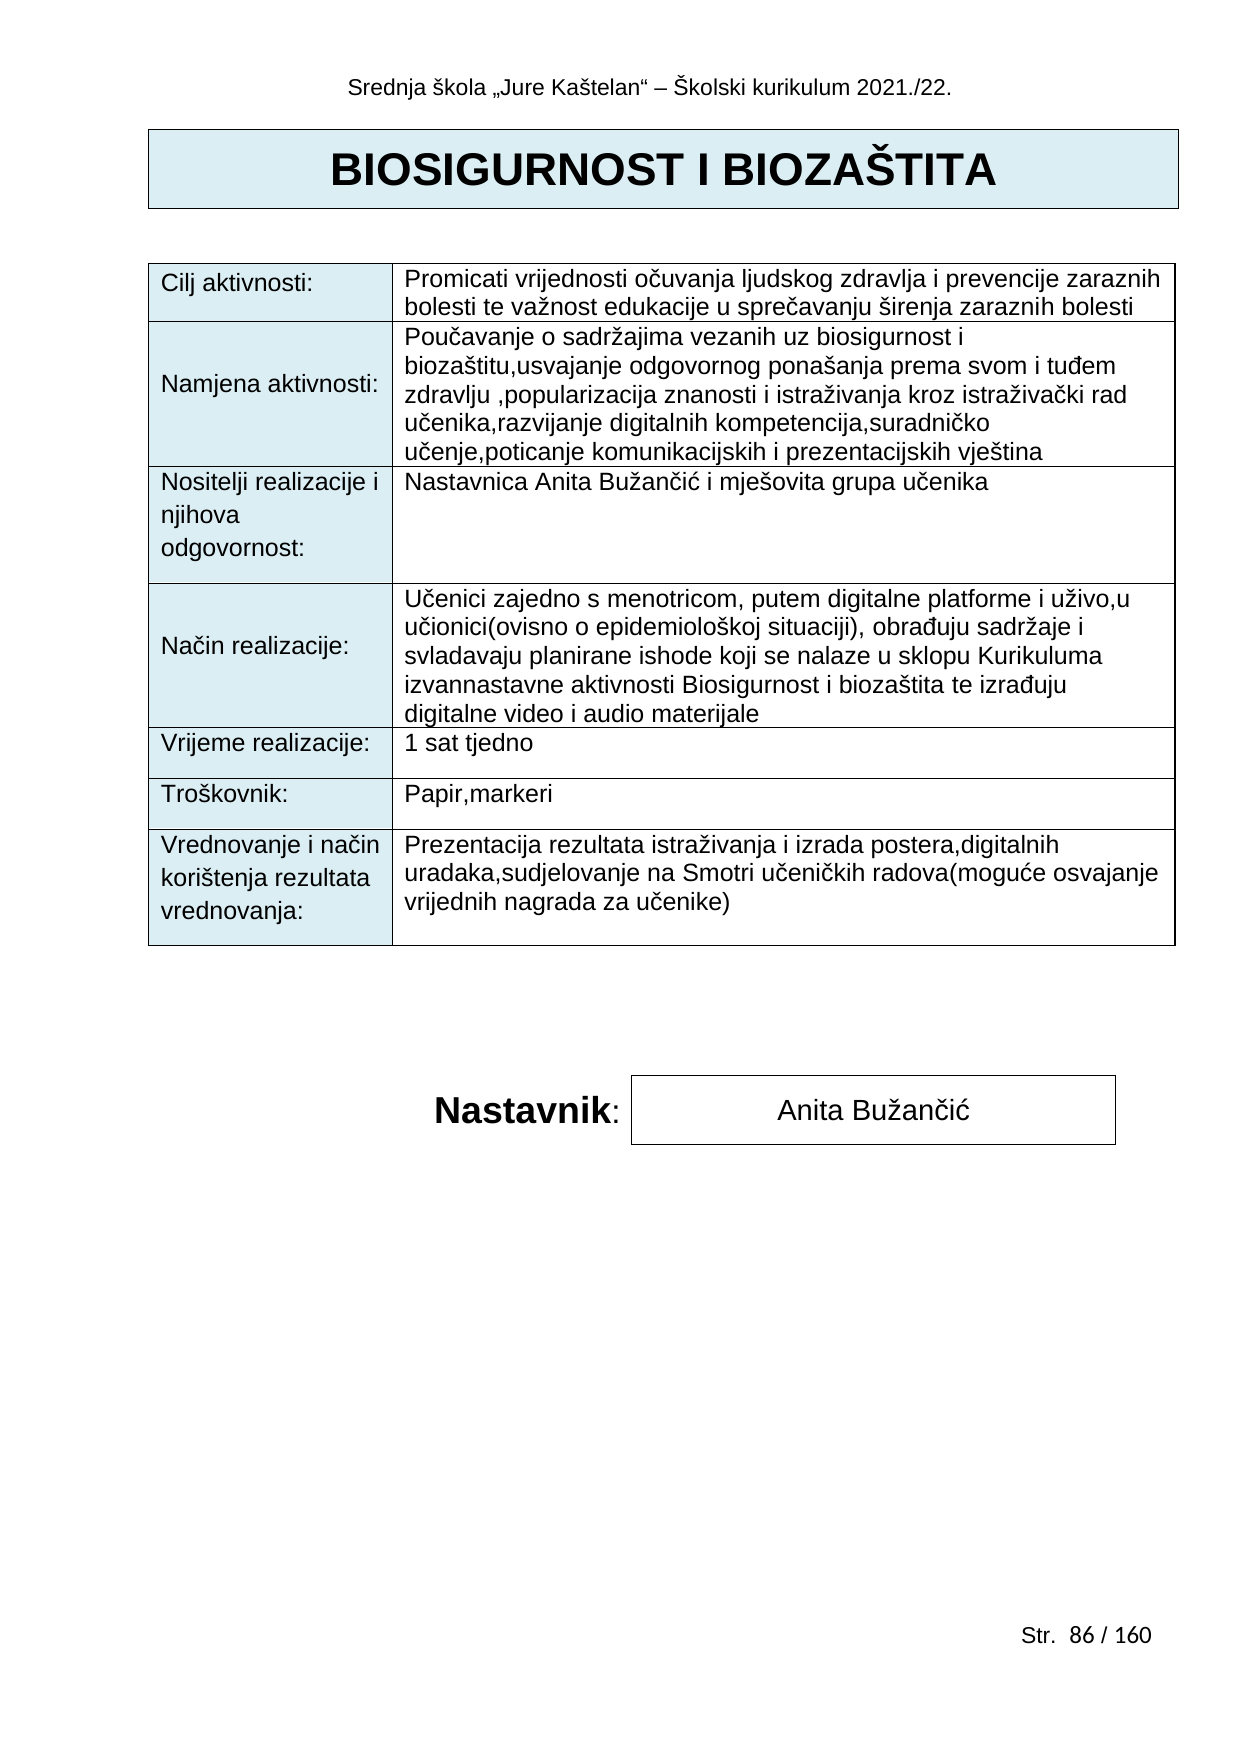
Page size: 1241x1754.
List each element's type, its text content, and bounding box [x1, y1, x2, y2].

table_header Anita Bužančić [632, 1076, 1115, 1144]
table_header Promicati vrijednosti očuvanja ljudskog zdravlja i prevencije zaraznih bolesti te važnost edukacije u sprečavanju širenja zaraznih bolesti [393, 264, 1174, 321]
table_cell Način realizacije: [149, 584, 392, 727]
table_cell Troškovnik: [149, 779, 392, 828]
table_cell Papir,markeri [393, 779, 1174, 828]
table_header BIOSIGURNOST I BIOZAŠTITA [149, 130, 1178, 208]
table_cell Prezentacija rezultata istraživanja i izrada postera,digitalnih uradaka,sudjelovanje na Smotri učeničkih radova(moguće osvajanje vrijednih nagrada za učenike) [393, 830, 1174, 945]
table_cell Nositelji realizacije i njihova odgovornost: [149, 467, 392, 582]
table_cell Poučavanje o sadržajima vezanih uz biosigurnost i biozaštitu,usvajanje odgovornog ponašanja prema svom i tuđem zdravlju ,popularizacija znanosti i istraživanja kroz istraživački rad učenika,razvijanje digitalnih kompetencija,suradničko učenje,poticanje komunikacijskih i prezentacijskih vještina [393, 322, 1174, 466]
table_cell 1 sat tjedno [393, 728, 1174, 778]
table_header Nastavnik: [148, 1075, 631, 1144]
table_header Cilj aktivnosti: [149, 264, 392, 321]
table_cell Vrednovanje i način korištenja rezultata vrednovanja: [149, 830, 392, 945]
table_cell Namjena aktivnosti: [149, 322, 392, 466]
table_cell Nastavnica Anita Bužančić i mješovita grupa učenika [393, 467, 1174, 582]
table_cell Učenici zajedno s menotricom, putem digitalne platforme i uživo,u učionici(ovisno o epidemiološkoj situaciji), obrađuju sadržaje i svladavaju planirane ishode koji se nalaze u sklopu Kurikuluma izvannastavne aktivnosti Biosigurnost i biozaštita te izrađuju digitalne video i audio materijale [393, 584, 1174, 727]
table_cell Vrijeme realizacije: [149, 728, 392, 778]
